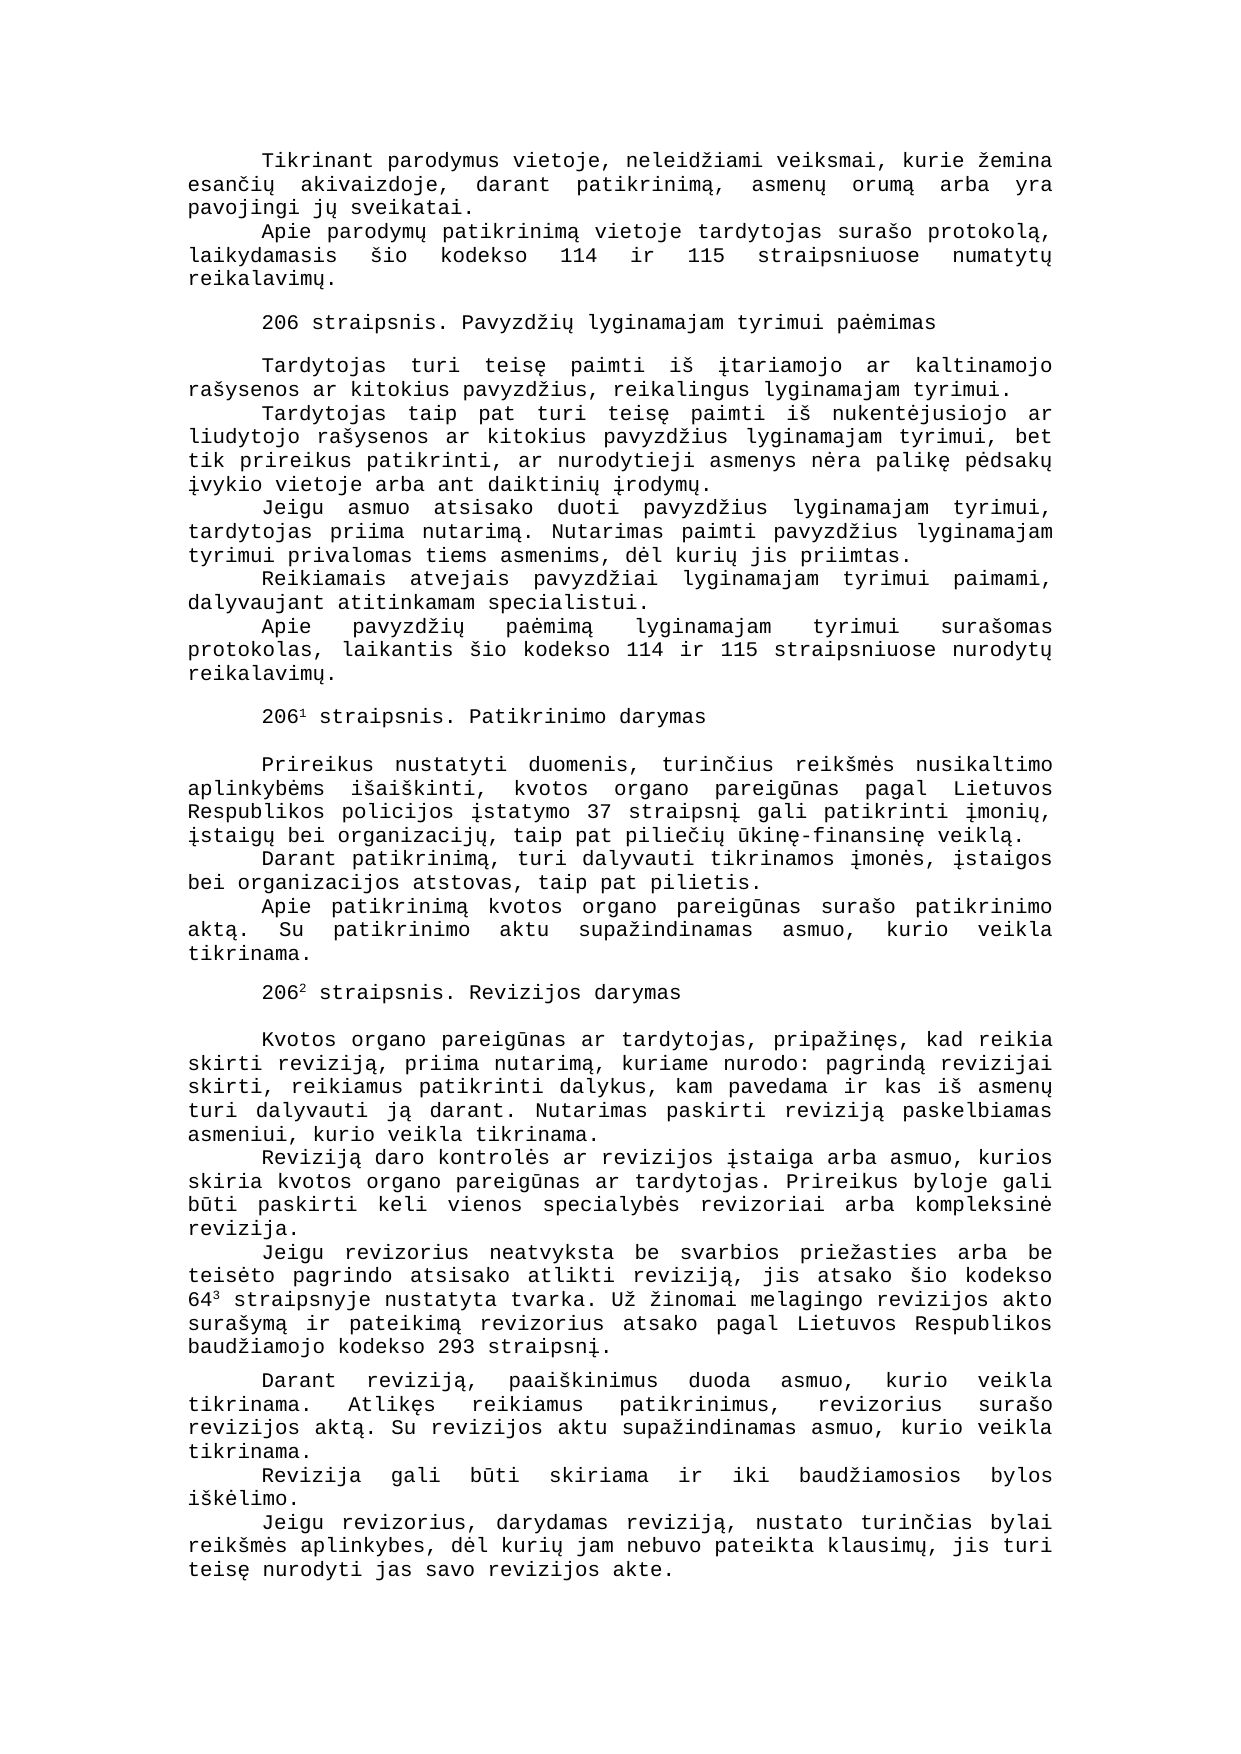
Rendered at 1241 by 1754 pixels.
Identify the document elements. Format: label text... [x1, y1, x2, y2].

text 2061 straipsnis. Patikrinimo darymas [187, 707, 1053, 730]
text Tardytojas taip pat turi teisę paimti iš nukentėjusiojo ar liudytojo rašysenos ar kitokius pavyzdžius lyginamajam tyrimui, bet tik prireikus patikrinti, ar nurodytieji asmenys nėra palikę pėdsakų įvykio vietoje arba ant daiktinių įrodymų. [187, 403, 1053, 497]
text Apie pavyzdžių paėmimą lyginamajam tyrimui surašomas protokolas, laikantis šio kodekso 114 ir 115 straipsniuose nurodytų reikalavimų. [187, 616, 1053, 687]
text Darant patikrinimą, turi dalyvauti tikrinamos įmonės, įstaigos bei organizacijos atstovas, taip pat pilietis. [187, 848, 1053, 896]
text Apie patikrinimą kvotos organo pareigūnas surašo patikrinimo aktą. Su patikrinimo aktu supažindinamas asmuo, kurio veikla tikrinama. [187, 896, 1053, 967]
text Tikrinant parodymus vietoje, neleidžiami veiksmai, kurie žemina esančių akivaizdoje, darant patikrinimą, asmenų orumą arba yra pavojingi jų sveikatai. [187, 150, 1053, 221]
text Jeigu revizorius, darydamas reviziją, nustato turinčias bylai reikšmės aplinkybes, dėl kurių jam nebuvo pateikta klausimų, jis turi teisę nurodyti jas savo revizijos akte. [187, 1512, 1053, 1583]
text Reikiamais atvejais pavyzdžiai lyginamajam tyrimui paimami, dalyvaujant atitinkamam specialistui. [187, 568, 1053, 616]
text Jeigu asmuo atsisako duoti pavyzdžius lyginamajam tyrimui, tardytojas priima nutarimą. Nutarimas paimti pavyzdžius lyginamajam tyrimui privalomas tiems asmenims, dėl kurių jis priimtas. [187, 497, 1053, 568]
text Prireikus nustatyti duomenis, turinčius reikšmės nusikaltimo aplinkybėms išaiškinti, kvotos organo pareigūnas pagal Lietuvos Respublikos policijos įstatymo 37 straipsnį gali patikrinti įmonių, įstaigų bei organizacijų, taip pat piliečių ūkinę-finansinę veiklą. [187, 754, 1053, 848]
text 206 straipsnis. Pavyzdžių lyginamajam tyrimui paėmimas [187, 312, 1053, 336]
text Darant reviziją, paaiškinimus duoda asmuo, kurio veikla tikrinama. Atlikęs reikiamus patikrinimus, revizorius surašo revizijos aktą. Su revizijos aktu supažindinamas asmuo, kurio veikla tikrinama. [187, 1370, 1053, 1464]
text Revizija gali būti skiriama ir iki baudžiamosios bylos iškėlimo. [187, 1464, 1053, 1512]
text Reviziją daro kontrolės ar revizijos įstaiga arba asmuo, kurios skiria kvotos organo pareigūnas ar tardytojas. Prireikus byloje gali būti paskirti keli vienos specialybės revizoriai arba kompleksinė revizija. [187, 1147, 1053, 1242]
text Kvotos organo pareigūnas ar tardytojas, pripažinęs, kad reikia skirti reviziją, priima nutarimą, kuriame nurodo: pagrindą revizijai skirti, reikiamus patikrinti dalykus, kam pavedama ir kas iš asmenų turi dalyvauti ją darant. Nutarimas paskirti reviziją paskelbiamas asmeniui, kurio veikla tikrinama. [187, 1029, 1053, 1147]
text Apie parodymų patikrinimą vietoje tardytojas surašo protokolą, laikydamasis šio kodekso 114 ir 115 straipsniuose numatytų reikalavimų. [187, 221, 1053, 292]
text 2062 straipsnis. Revizijos darymas [187, 982, 1053, 1005]
text Jeigu revizorius neatvyksta be svarbios priežasties arba be teisėto pagrindo atsisako atlikti reviziją, jis atsako šio kodekso 643 straipsnyje nustatyta tvarka. Už žinomai melagingo revizijos akto surašymą ir pateikimą revizorius atsako pagal Lietuvos Respublikos baudžiamojo kodekso 293 straipsnį. [187, 1242, 1053, 1360]
text Tardytojas turi teisę paimti iš įtariamojo ar kaltinamojo rašysenos ar kitokius pavyzdžius, reikalingus lyginamajam tyrimui. [187, 356, 1053, 403]
